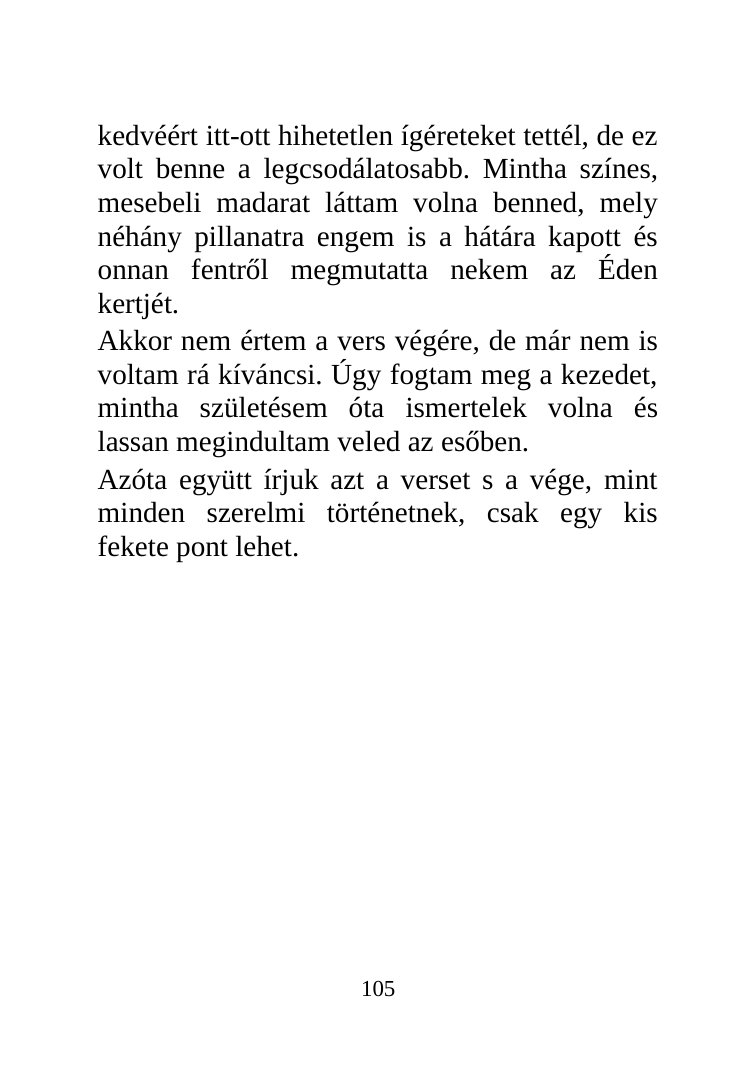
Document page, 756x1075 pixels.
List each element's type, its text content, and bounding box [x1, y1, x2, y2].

text Azóta együtt írjuk azt a verset s a vége, mint minden szerelmi történetnek, csak egy kis fekete pont lehet. [97, 462, 658, 562]
text kedvéért itt-ott hihetetlen ígéreteket tettél, de ez volt benne a legcsodálatosabb. Mintha színes, mesebeli madarat láttam volna benned, mely néhány pillanatra engem is a hátára kapott és onnan fentről megmutatta nekem az Éden kertjét. [97, 118, 658, 319]
text Akkor nem értem a vers végére, de már nem is voltam rá kíváncsi. Úgy fogtam meg a kezedet, mintha születésem óta ismertelek volna és lassan megindultam veled az esőben. [97, 323, 658, 458]
